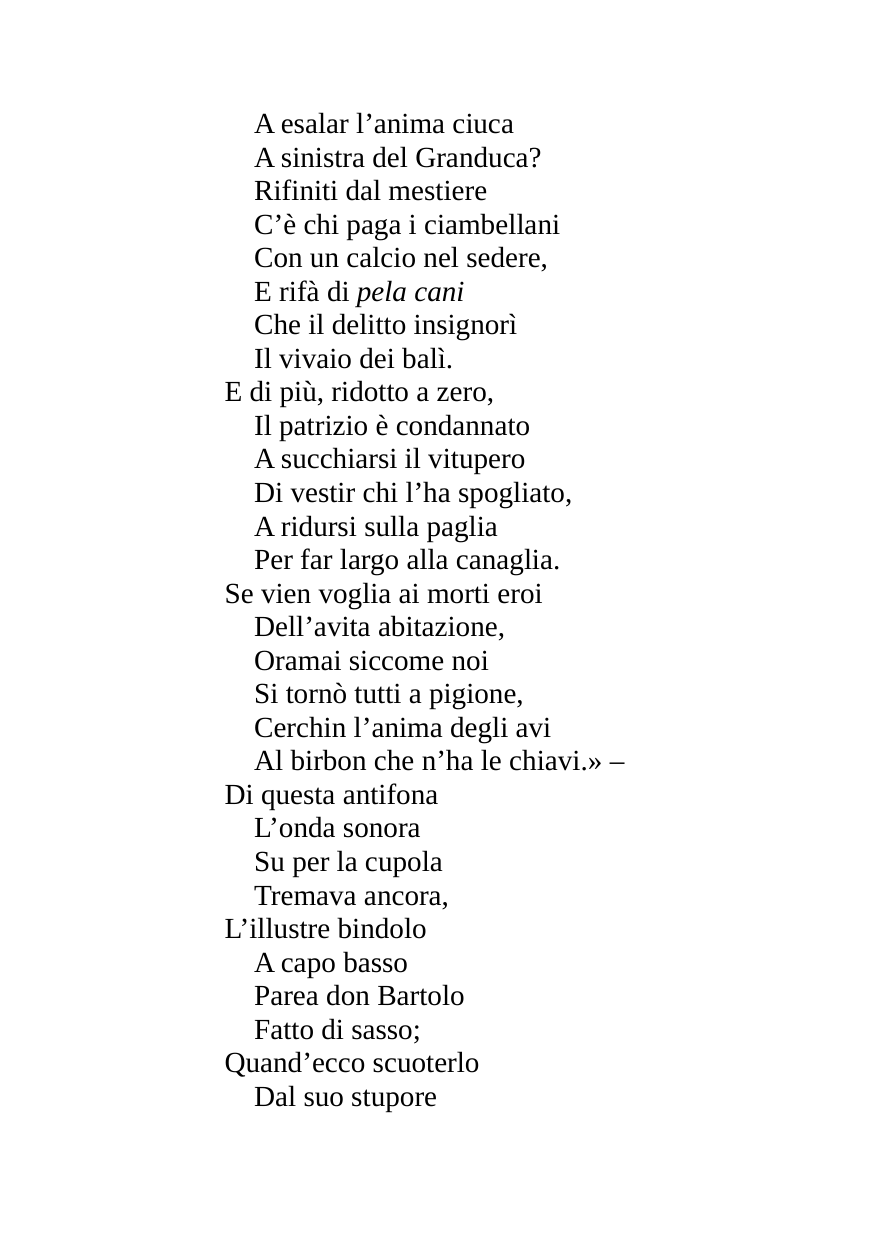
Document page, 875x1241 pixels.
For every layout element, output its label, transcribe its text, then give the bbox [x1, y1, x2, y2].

text Quand’ecco scuoterlo Dal suo stupore [224, 1045, 768, 1112]
text Di questa antifona L’onda sonora Su per la cupola Tremava ancora, [224, 777, 768, 911]
text E di più, ridotto a zero, Il patrizio è condannato A succhiarsi il vitupero Di vestir chi l’ha spogliato, A ridursi sulla paglia Per far largo alla canaglia. [224, 374, 768, 576]
text Se vien voglia ai morti eroi Dell’avita abitazione, Oramai siccome noi Si tornò tutti a pigione, Cerchin l’anima degli avi Al birbon che n’ha le chiavi.» – [224, 576, 768, 777]
text A esalar l’anima ciuca A sinistra del Granduca? Rifiniti dal mestiere C’è chi paga i ciambellani Con un calcio nel sedere, E rifà di pela cani Che il delitto insignorì Il vivaio dei balì. [224, 106, 768, 374]
text L’illustre bindolo A capo basso Parea don Bartolo Fatto di sasso; [224, 911, 768, 1045]
